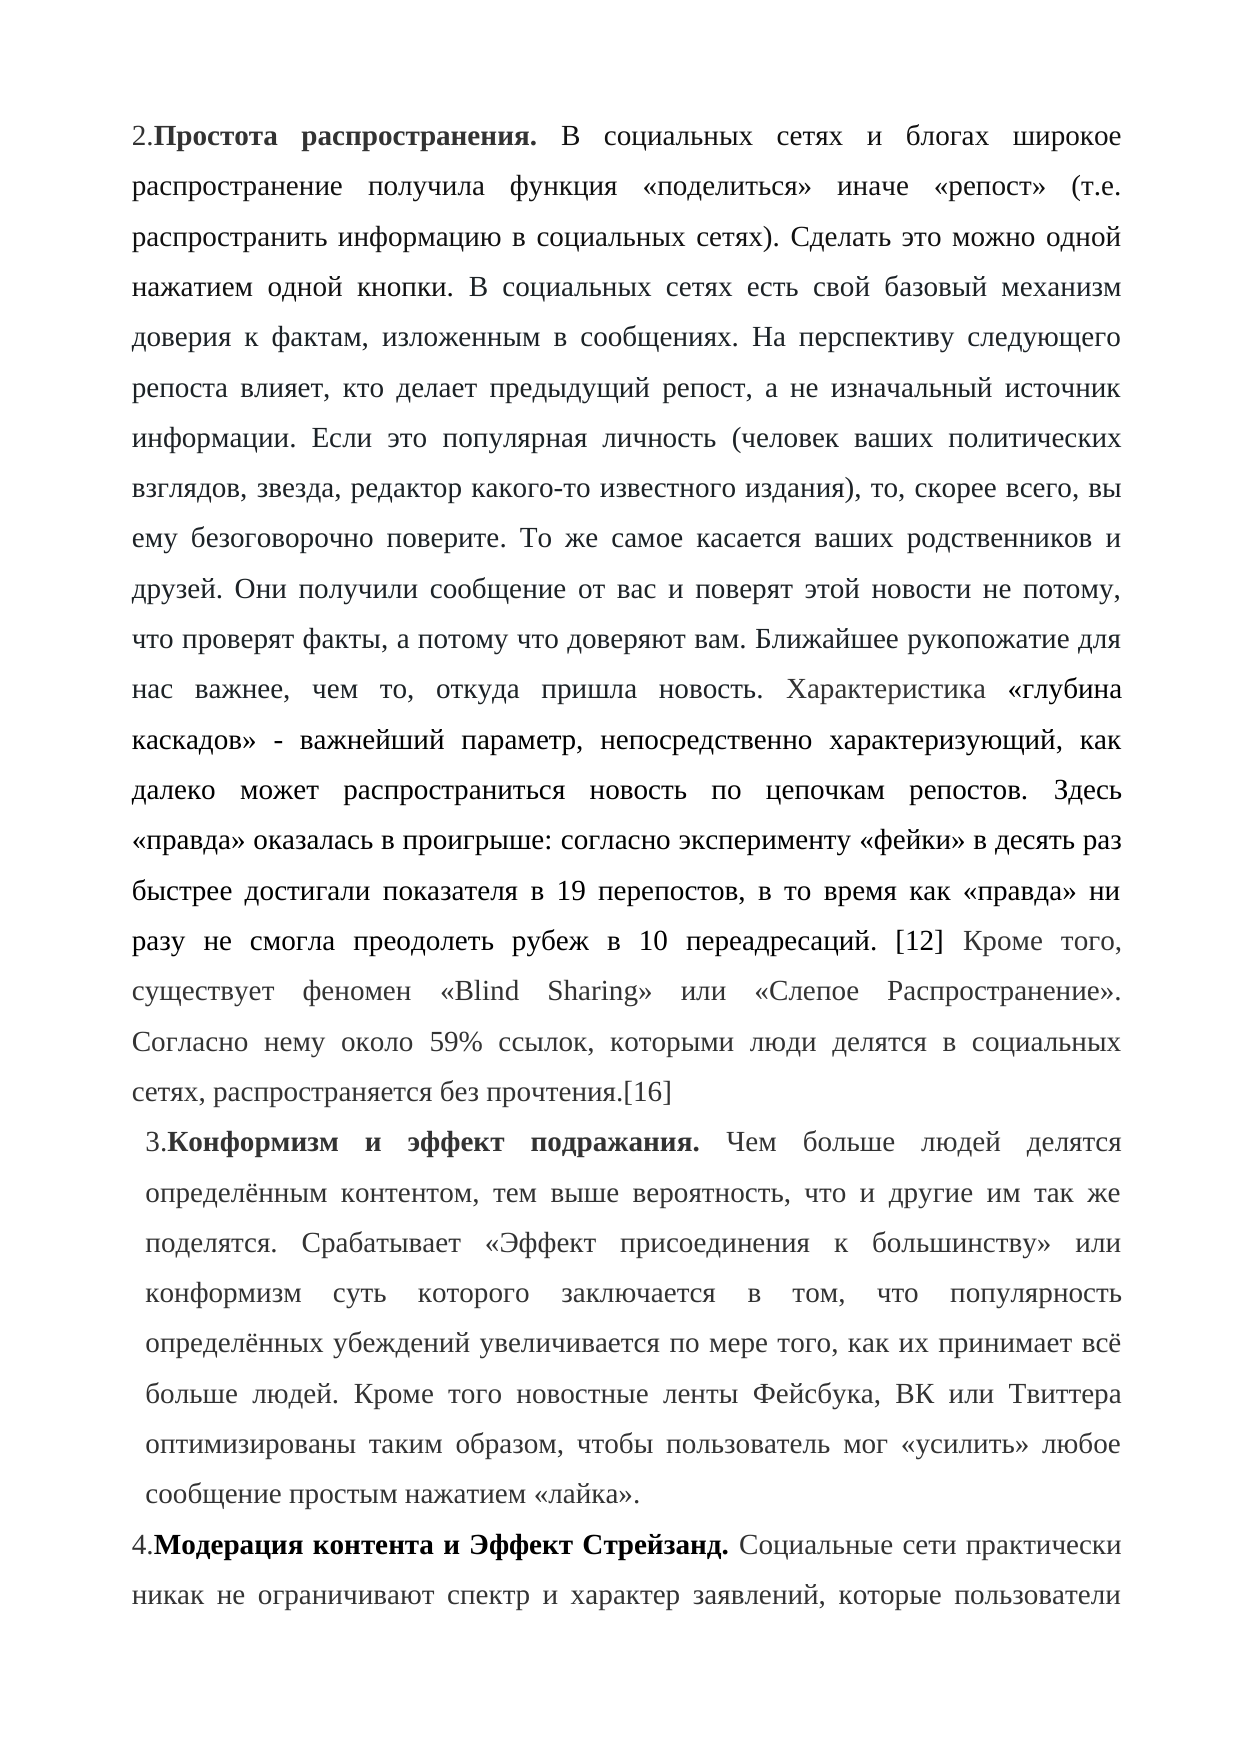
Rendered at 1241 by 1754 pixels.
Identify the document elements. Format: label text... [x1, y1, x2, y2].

list Модерация контента и Эффект Стрейзанд. Социальные сети практически никак не ограничивают спектр и характер заявлений, которые пользователи [118, 1527, 1122, 1611]
list Конформизм и эффект подражания. Чем больше людей делятся определённым контентом, тем выше вероятность, что и другие им так же поделятся. Срабатывает «Эффект присоединения к большинству» или конформизм суть которого заключается в том, что популярность определённых убеждений увеличивается по мере того, как их принимает всё больше людей. Кроме того новостные ленты Фейсбука, ВК или Твиттера оптимизированы таким образом, чтобы пользователь мог «усилить» любое сообщение простым нажатием «лайка». [132, 1124, 1122, 1510]
list Простота распространения. В социальных сетях и блогах широкое распространение получила функция «поделиться» иначе «репост» (т.е. распространить информацию в социальных сетях). Сделать это можно одной нажатием одной кнопки. В социальных сетях есть свой базовый механизм доверия к фактам, изложенным в сообщениях. На перспективу следующего репоста влияет, кто делает предыдущий репост, а не изначальный источник информации. Если это популярная личность (человек ваших политических взглядов, звезда, редактор какого-то известного издания), то, скорее всего, вы ему безоговорочно поверите. То же самое касается ваших родственников и друзей. Они получили сообщение от вас и поверят этой новости не потому, что проверят факты, а потому что доверяют вам. Ближайшее рукопожатие для нас важнее, чем то, откуда пришла новость. Характеристика «глубина каскадов» - важнейший параметр, непосредственно характеризующий, как далеко может распространиться новость по цепочкам репостов. Здесь «правда» оказалась в проигрыше: согласно эксперименту «фейки» в десять раз быстрее достигали показателя в 19 перепостов, в то время как «правда» ни разу не смогла преодолеть рубеж в 10 переадресаций. [12] Кроме того, существует феномен «Blind Sharing» или «Слепое Распространение». Согласно нему около 59% ссылок, которыми люди делятся в социальных сетях, распространяется без прочтения.[16] [118, 118, 1122, 1108]
